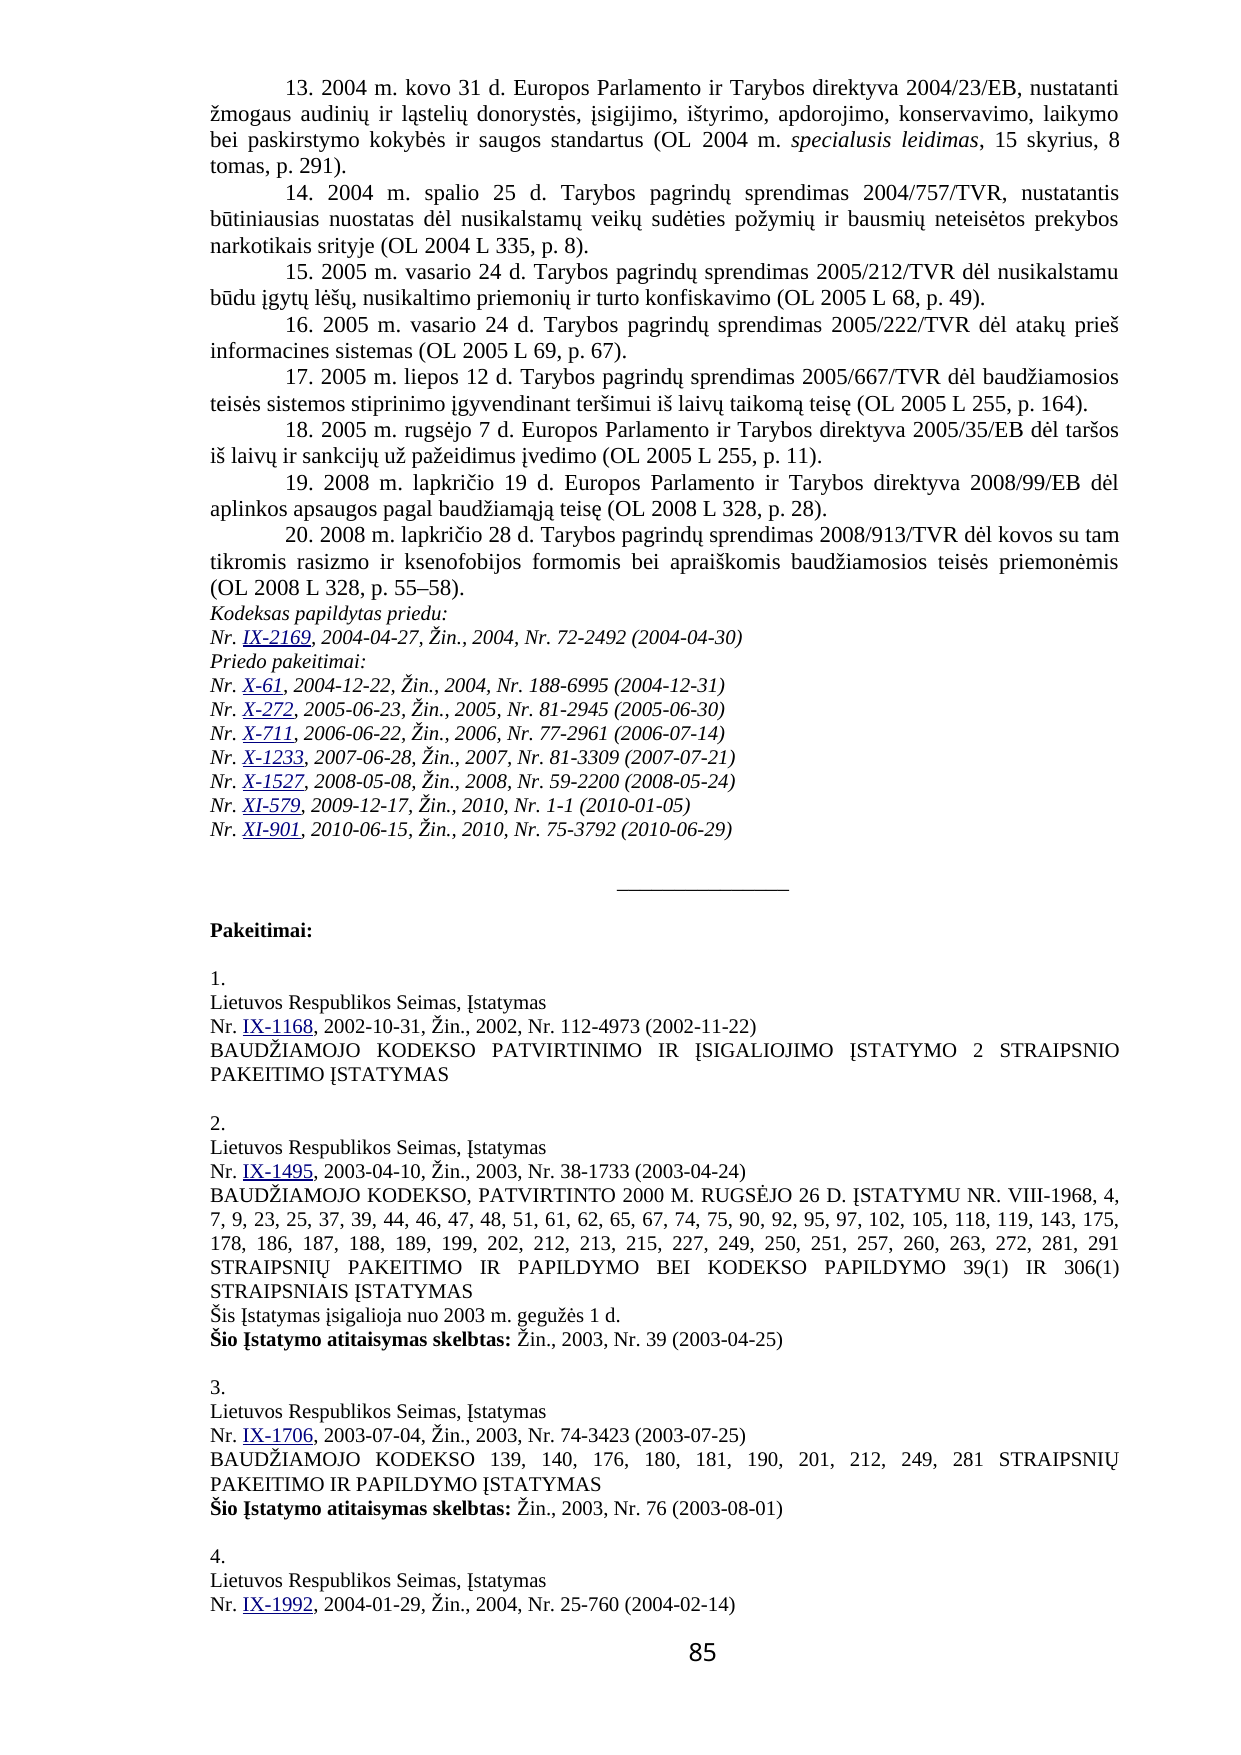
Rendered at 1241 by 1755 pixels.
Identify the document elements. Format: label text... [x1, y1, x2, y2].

text BAUDŽIAMOJO KODEKSO, PATVIRTINTO 2000 M. RUGSĖJO 26 D. ĮSTATYMU NR. VIII-1968, 4, 7, 9, 23, 25, 37, 39, 44, 46, 47, 48, 51, 61, 62, 65, 67, 74, 75, 90, 92, 95, 97, 102, 105, 118, 119, 143, 175, 178, 186, 187, 188, 189, 199, 202, 212, 213, 215, 227, 249, 250, 251, 257, 260, 263, 272, 281, 291 STRAIPSNIŲ PAKEITIMO IR PAPILDYMO BEI KODEKSO PAPILDYMO 39(1) IR 306(1) STRAIPSNIAIS ĮSTATYMAS [210, 1183, 1120, 1303]
text Nr. X-1233, 2007-06-28, Žin., 2007, Nr. 81-3309 (2007-07-21) [210, 745, 1120, 769]
text BAUDŽIAMOJO KODEKSO 139, 140, 176, 180, 181, 190, 201, 212, 249, 281 STRAIPSNIŲ PAKEITIMO IR PAPILDYMO ĮSTATYMAS [210, 1447, 1120, 1496]
text Pakeitimai: [210, 918, 1120, 942]
text Šio Įstatymo atitaisymas skelbtas: Žin., 2003, Nr. 76 (2003-08-01) [210, 1496, 1120, 1519]
text 14. 2004 m. spalio 25 d. Tarybos pagrindų sprendimas 2004/757/TVR, nustatantis būtiniausias nuostatas dėl nusikalstamų veikų sudėties požymių ir bausmių neteisėtos prekybos narkotikais srityje (OL 2004 L 335, p. 8). [210, 179, 1120, 258]
text Nr. IX-1168, 2002-10-31, Žin., 2002, Nr. 112-4973 (2002-11-22) [210, 1014, 1120, 1038]
text BAUDŽIAMOJO KODEKSO PATVIRTINIMO IR ĮSIGALIOJIMO ĮSTATYMO 2 STRAIPSNIO PAKEITIMO ĮSTATYMAS [210, 1038, 1120, 1086]
text Lietuvos Respublikos Seimas, Įstatymas [210, 1568, 1120, 1592]
text 15. 2005 m. vasario 24 d. Tarybos pagrindų sprendimas 2005/212/TVR dėl nusikalstamu būdu įgytų lėšų, nusikaltimo priemonių ir turto konfiskavimo (OL 2005 L 68, p. 49). [210, 258, 1120, 311]
text Nr. IX-1706, 2003-07-04, Žin., 2003, Nr. 74-3423 (2003-07-25) [210, 1423, 1120, 1447]
text Nr. IX-1992, 2004-01-29, Žin., 2004, Nr. 25-760 (2004-02-14) [210, 1592, 1120, 1616]
text 13. 2004 m. kovo 31 d. Europos Parlamento ir Tarybos direktyva 2004/23/EB, nustatanti žmogaus audinių ir ląstelių donorystės, įsigijimo, ištyrimo, apdorojimo, konservavimo, laikymo bei paskirstymo kokybės ir saugos standartus (OL 2004 m. specialusis leidimas, 15 skyrius, 8 tomas, p. 291). [210, 73, 1120, 179]
text Kodeksas papildytas priedu: [210, 601, 1120, 625]
text 20. 2008 m. lapkričio 28 d. Tarybos pagrindų sprendimas 2008/913/TVR dėl kovos su tam tikromis rasizmo ir ksenofobijos formomis bei apraiškomis baudžiamosios teisės priemonėmis (OL 2008 L 328, p. 55–58). [210, 522, 1120, 601]
text Nr. XI-579, 2009-12-17, Žin., 2010, Nr. 1-1 (2010-01-05) [210, 793, 1120, 817]
text 19. 2008 m. lapkričio 19 d. Europos Parlamento ir Tarybos direktyva 2008/99/EB dėl aplinkos apsaugos pagal baudžiamąją teisę (OL 2008 L 328, p. 28). [210, 469, 1120, 522]
text Lietuvos Respublikos Seimas, Įstatymas [210, 1399, 1120, 1423]
text Šio Įstatymo atitaisymas skelbtas: Žin., 2003, Nr. 39 (2003-04-25) [210, 1327, 1120, 1351]
text 1. [210, 966, 1120, 990]
text 2. [210, 1111, 1120, 1134]
text Nr. XI-901, 2010-06-15, Žin., 2010, Nr. 75-3792 (2010-06-29) [210, 817, 1120, 841]
text Nr. X-1527, 2008-05-08, Žin., 2008, Nr. 59-2200 (2008-05-24) [210, 769, 1120, 793]
text 16. 2005 m. vasario 24 d. Tarybos pagrindų sprendimas 2005/222/TVR dėl atakų prieš informacines sistemas (OL 2005 L 69, p. 67). [210, 311, 1120, 363]
text 17. 2005 m. liepos 12 d. Tarybos pagrindų sprendimas 2005/667/TVR dėl baudžiamosios teisės sistemos stiprinimo įgyvendinant teršimui iš laivų taikomą teisę (OL 2005 L 255, p. 164). [210, 363, 1120, 416]
text 4. [210, 1544, 1120, 1568]
text Nr. X-272, 2005-06-23, Žin., 2005, Nr. 81-2945 (2005-06-30) [210, 697, 1120, 721]
text Lietuvos Respublikos Seimas, Įstatymas [210, 990, 1120, 1014]
text Šis Įstatymas įsigalioja nuo 2003 m. gegužės 1 d. [210, 1303, 1120, 1327]
text Nr. X-711, 2006-06-22, Žin., 2006, Nr. 77-2961 (2006-07-14) [210, 721, 1120, 745]
text 18. 2005 m. rugsėjo 7 d. Europos Parlamento ir Tarybos direktyva 2005/35/EB dėl taršos iš laivų ir sankcijų už pažeidimus įvedimo (OL 2005 L 255, p. 11). [210, 416, 1120, 469]
text _______________ [210, 868, 1120, 894]
text Nr. IX-2169, 2004-04-27, Žin., 2004, Nr. 72-2492 (2004-04-30) [210, 625, 1120, 649]
text Nr. IX-1495, 2003-04-10, Žin., 2003, Nr. 38-1733 (2003-04-24) [210, 1159, 1120, 1183]
text Lietuvos Respublikos Seimas, Įstatymas [210, 1134, 1120, 1159]
text Priedo pakeitimai: [210, 649, 1120, 673]
text Nr. X-61, 2004-12-22, Žin., 2004, Nr. 188-6995 (2004-12-31) [210, 673, 1120, 697]
text 3. [210, 1375, 1120, 1399]
